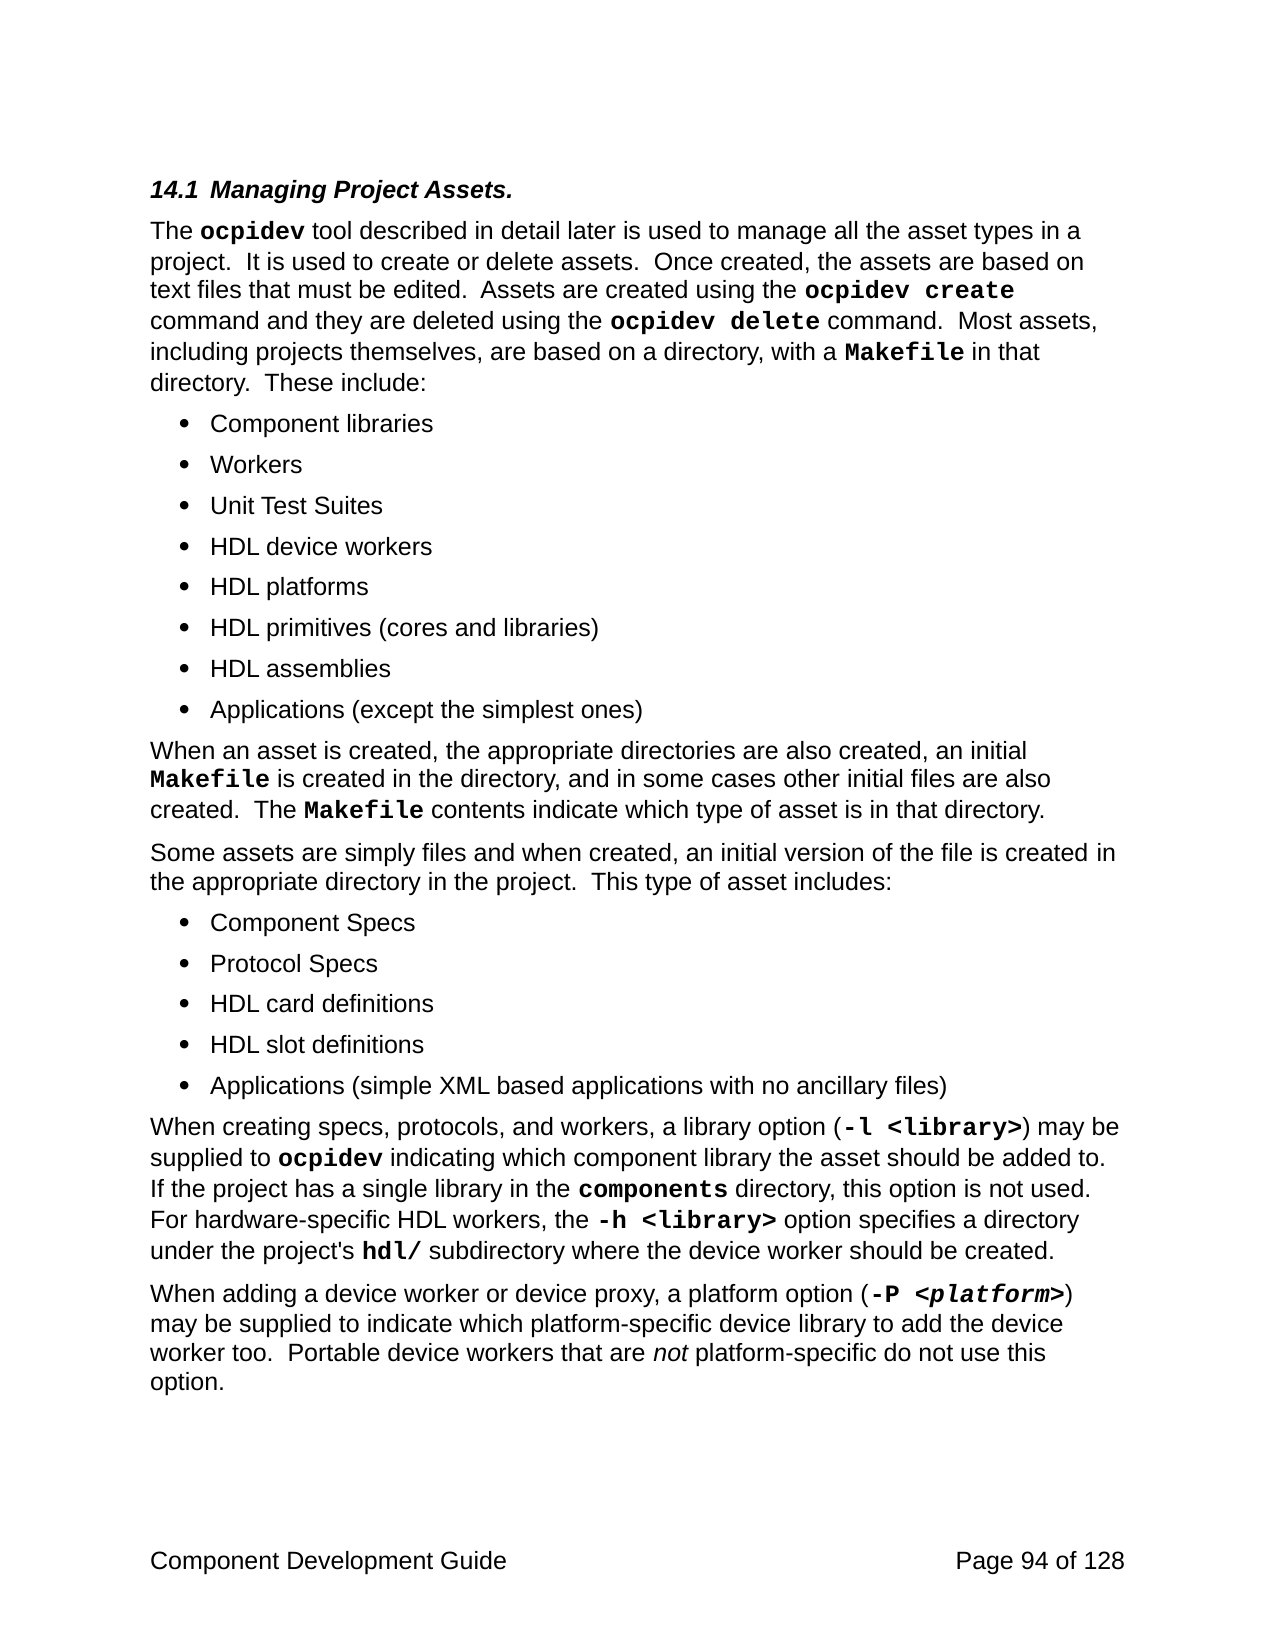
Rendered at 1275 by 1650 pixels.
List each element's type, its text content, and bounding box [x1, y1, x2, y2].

list HDL card definitions [180, 989, 1125, 1018]
list Component libraries [180, 409, 1125, 438]
text When creating specs, protocols, and workers, a library option (-l <library>) may be supplied to ocpidev indicating which component library the asset should be added to. If the project has a single library in the components directory, this option is not used. For hardware-specific HDL workers, the -h <library> option specifies a directory under the project's hdl/ subdirectory where the device worker should be created. [150, 1112, 1125, 1267]
text When an asset is created, the appropriate directories are also created, an initial Makefile is created in the directory, and in some cases other initial files are also created. The Makefile contents indicate which type of asset is in that directory. [150, 736, 1125, 826]
subtitle Managing Project Assets. [150, 175, 1125, 204]
list HDL device workers [180, 531, 1125, 560]
list Workers [180, 450, 1125, 479]
text When adding a device worker or device proxy, a platform option (-P <platform>) may be supplied to indicate which platform-specific device library to add the device worker too. Portable device workers that are not platform-specific do not use this option. [150, 1278, 1125, 1396]
text Some assets are simply files and when created, an initial version of the file is created in the appropriate directory in the project. This type of asset includes: [150, 838, 1125, 896]
list Component Specs [180, 908, 1125, 937]
list Protocol Specs [180, 948, 1125, 977]
list Unit Test Suites [180, 491, 1125, 519]
list Applications (except the simplest ones) [180, 695, 1125, 724]
list HDL platforms [180, 572, 1125, 601]
list Applications (simple XML based applications with no ancillary files) [180, 1071, 1125, 1100]
text The ocpidev tool described in detail later is used to manage all the asset types in a project. It is used to create or delete assets. Once created, the assets are based on text files that must be edited. Assets are created using the ocpidev create command and they are deleted using the ocpidev delete command. Most assets, including projects themselves, are based on a directory, with a Makefile in that directory. These include: [150, 216, 1125, 397]
list HDL slot definitions [180, 1030, 1125, 1059]
list HDL primitives (cores and libraries) [180, 613, 1125, 642]
list HDL assemblies [180, 654, 1125, 683]
